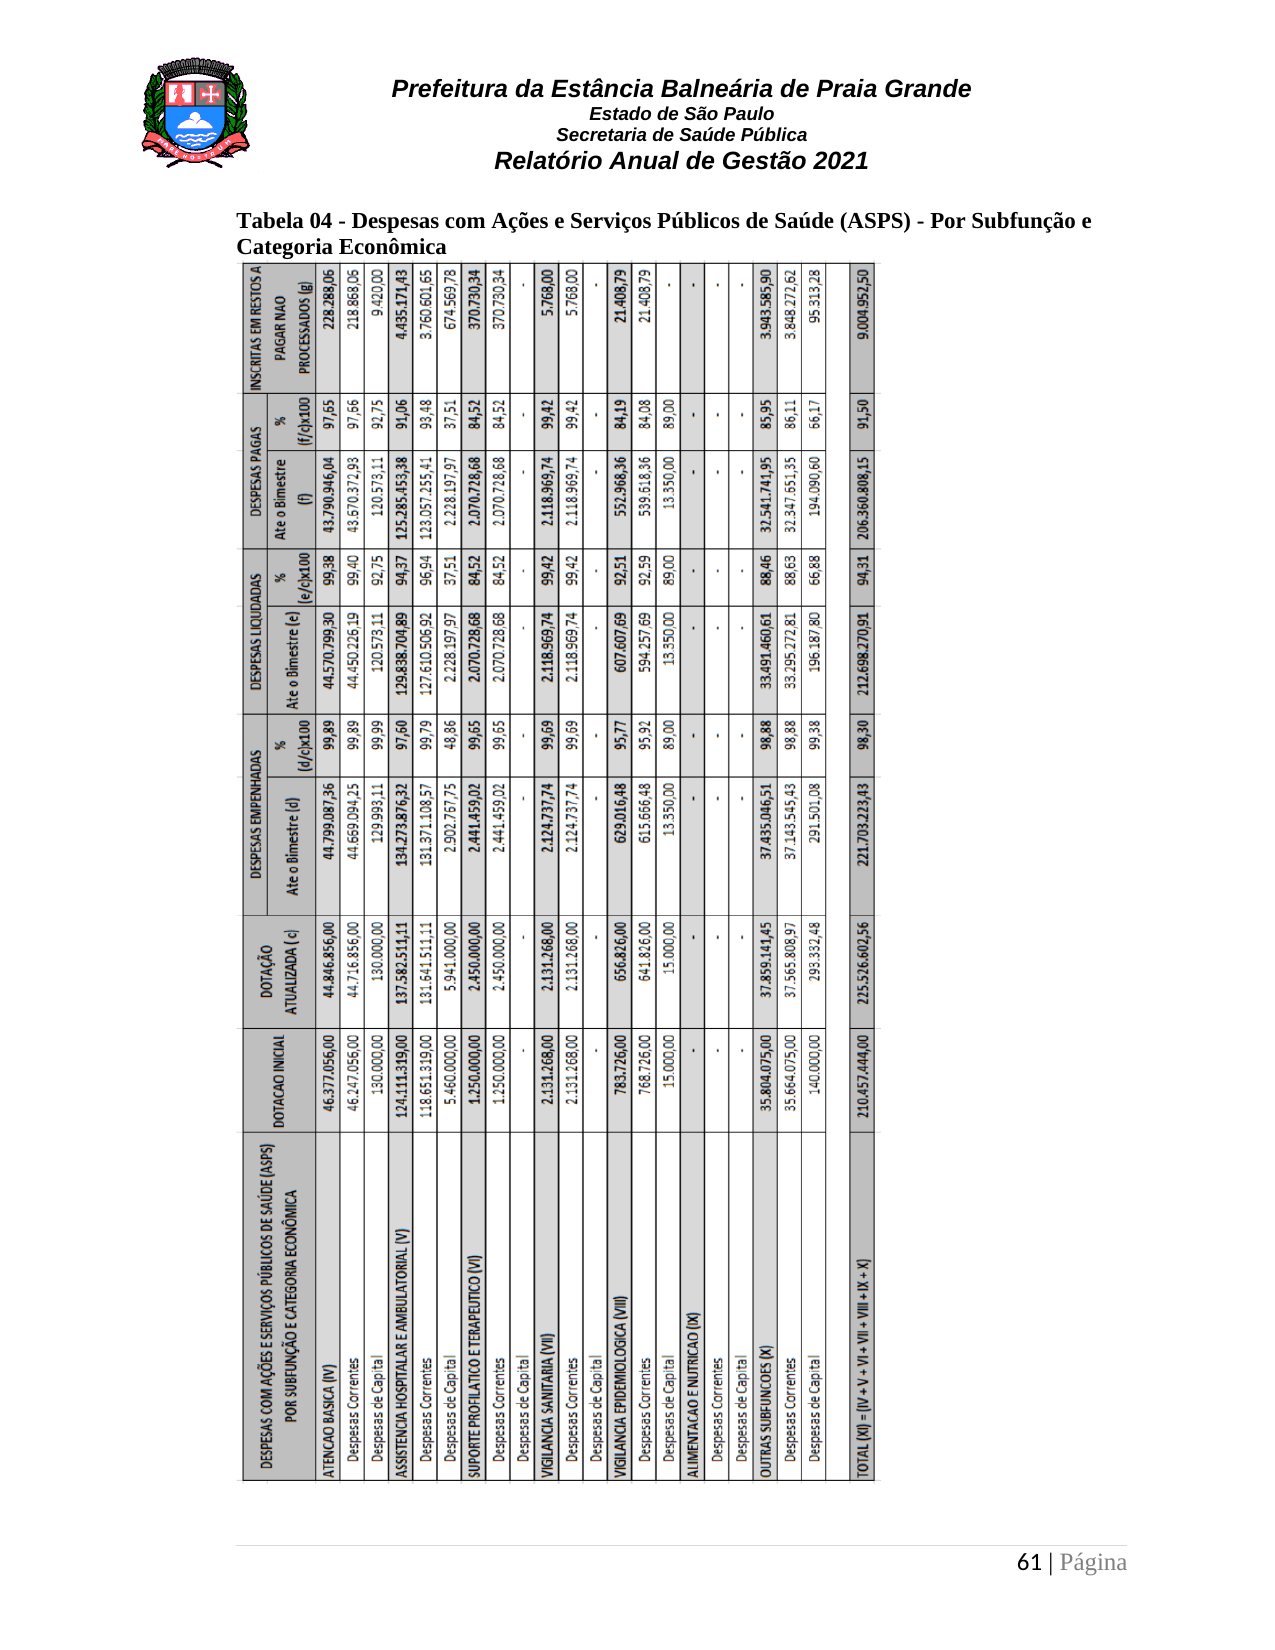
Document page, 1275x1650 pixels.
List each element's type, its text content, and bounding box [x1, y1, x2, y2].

picture [237, 261, 881, 1483]
text Tabela 04 - Despesas com Ações e Serviços Públicos de Saúde (ASPS) - Por Subfunção e Categoria Econômica [236, 207, 1127, 259]
picture [132, 55, 259, 172]
